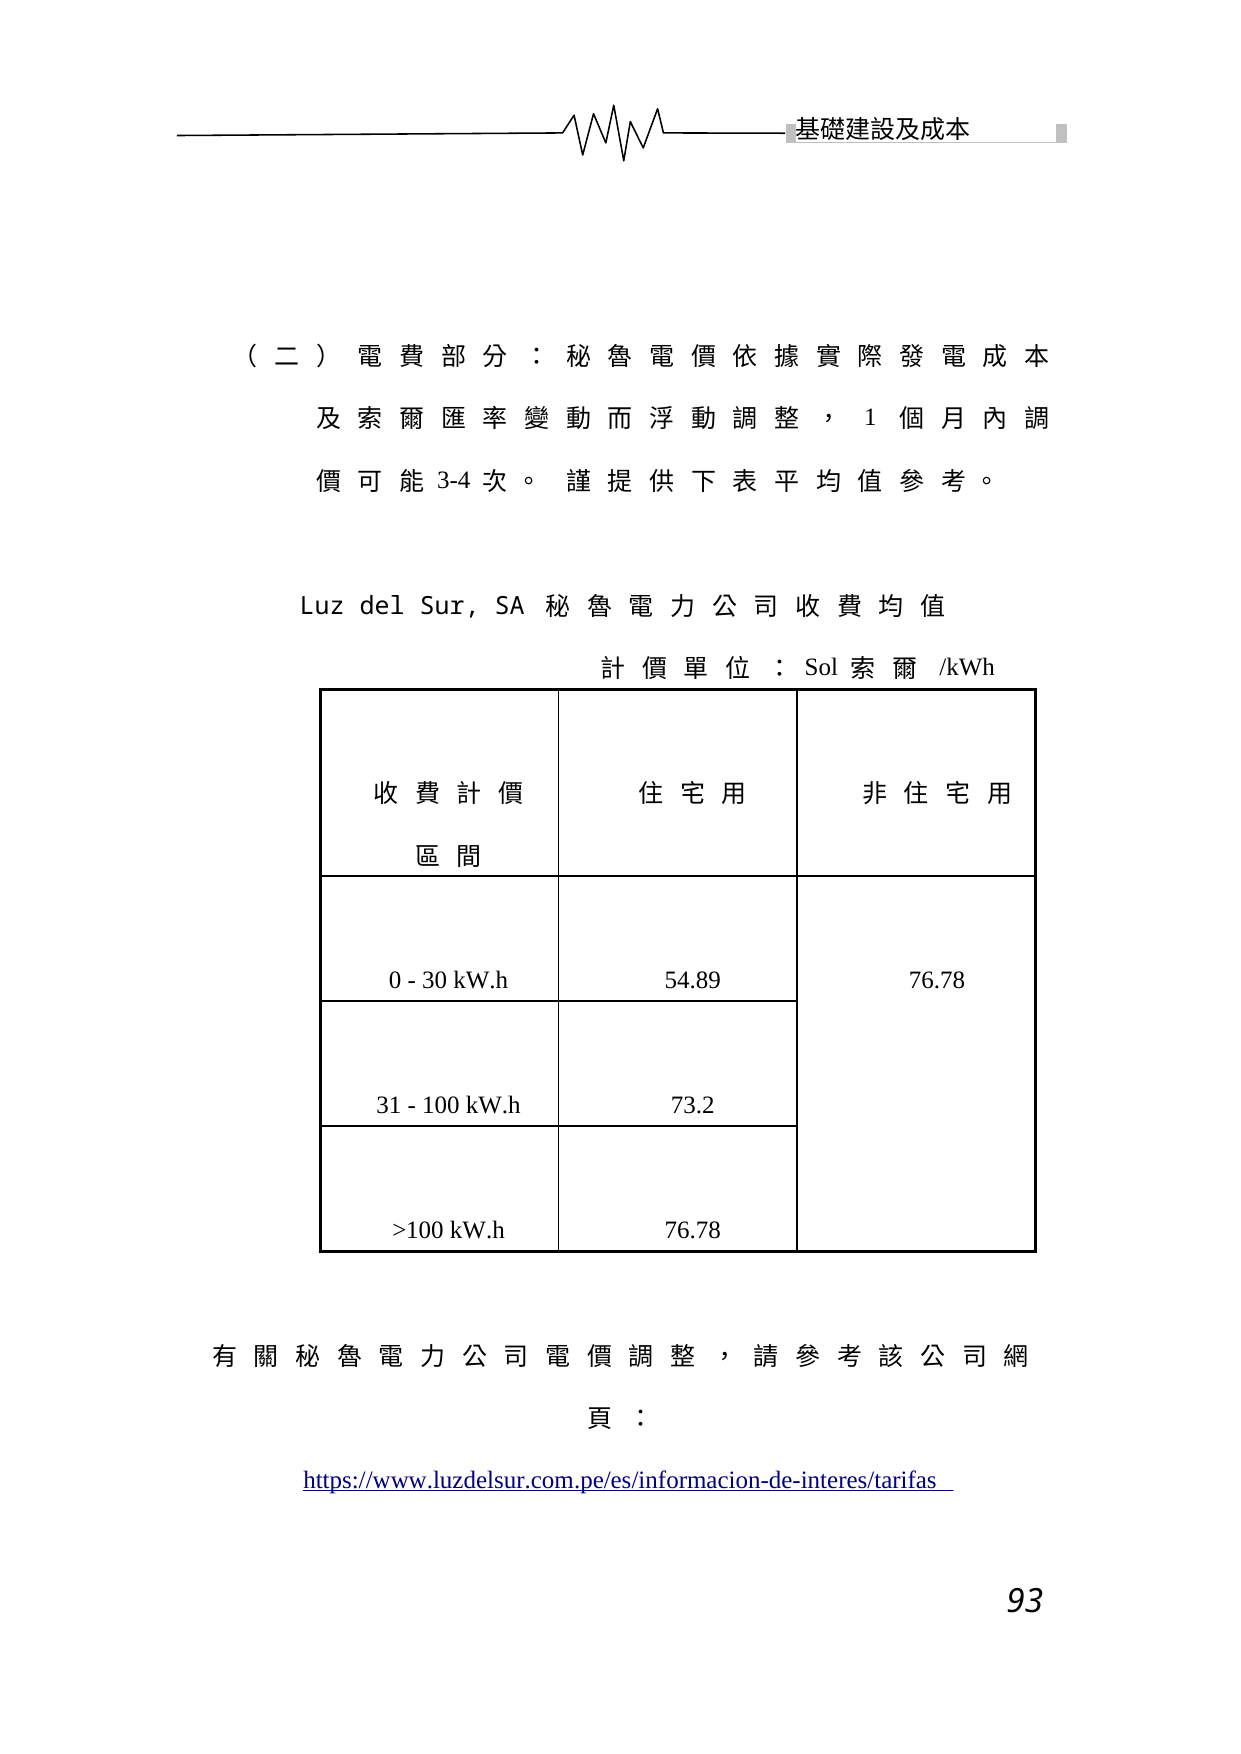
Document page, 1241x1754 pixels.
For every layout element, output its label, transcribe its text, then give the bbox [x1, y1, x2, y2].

table_header 住宅用 [559, 691, 796, 875]
text 有關秘魯電力公司電價調整，請參考該公司網頁： https://www.luzdelsur.com.pe/es/informacion-de-interes/tarifas [183, 1313, 1058, 1500]
table_cell 73.2 [559, 1002, 796, 1125]
text （二）電費部分：秘魯電價依據實際發電成本及索爾匯率變動而浮動調整，1個月內調價可能3-4次。謹提供下表平均值參考。 [207, 313, 1058, 500]
table_header 收費計價區間 [322, 691, 558, 875]
text 計價單位：Sol索爾/kWh [281, 625, 1008, 688]
table_header 非住宅用 [798, 691, 1034, 875]
table_cell 76.78 [559, 1127, 796, 1250]
table_cell >100 kW.h [322, 1127, 558, 1250]
table_cell 76.78 [798, 877, 1034, 1250]
table_cell 31 - 100 kW.h [322, 1002, 558, 1125]
text Luz del Sur, SA秘魯電力公司收費均值 [183, 563, 1058, 625]
table_cell 0 - 30 kW.h [322, 877, 558, 1000]
table_cell 54.89 [559, 877, 796, 1000]
